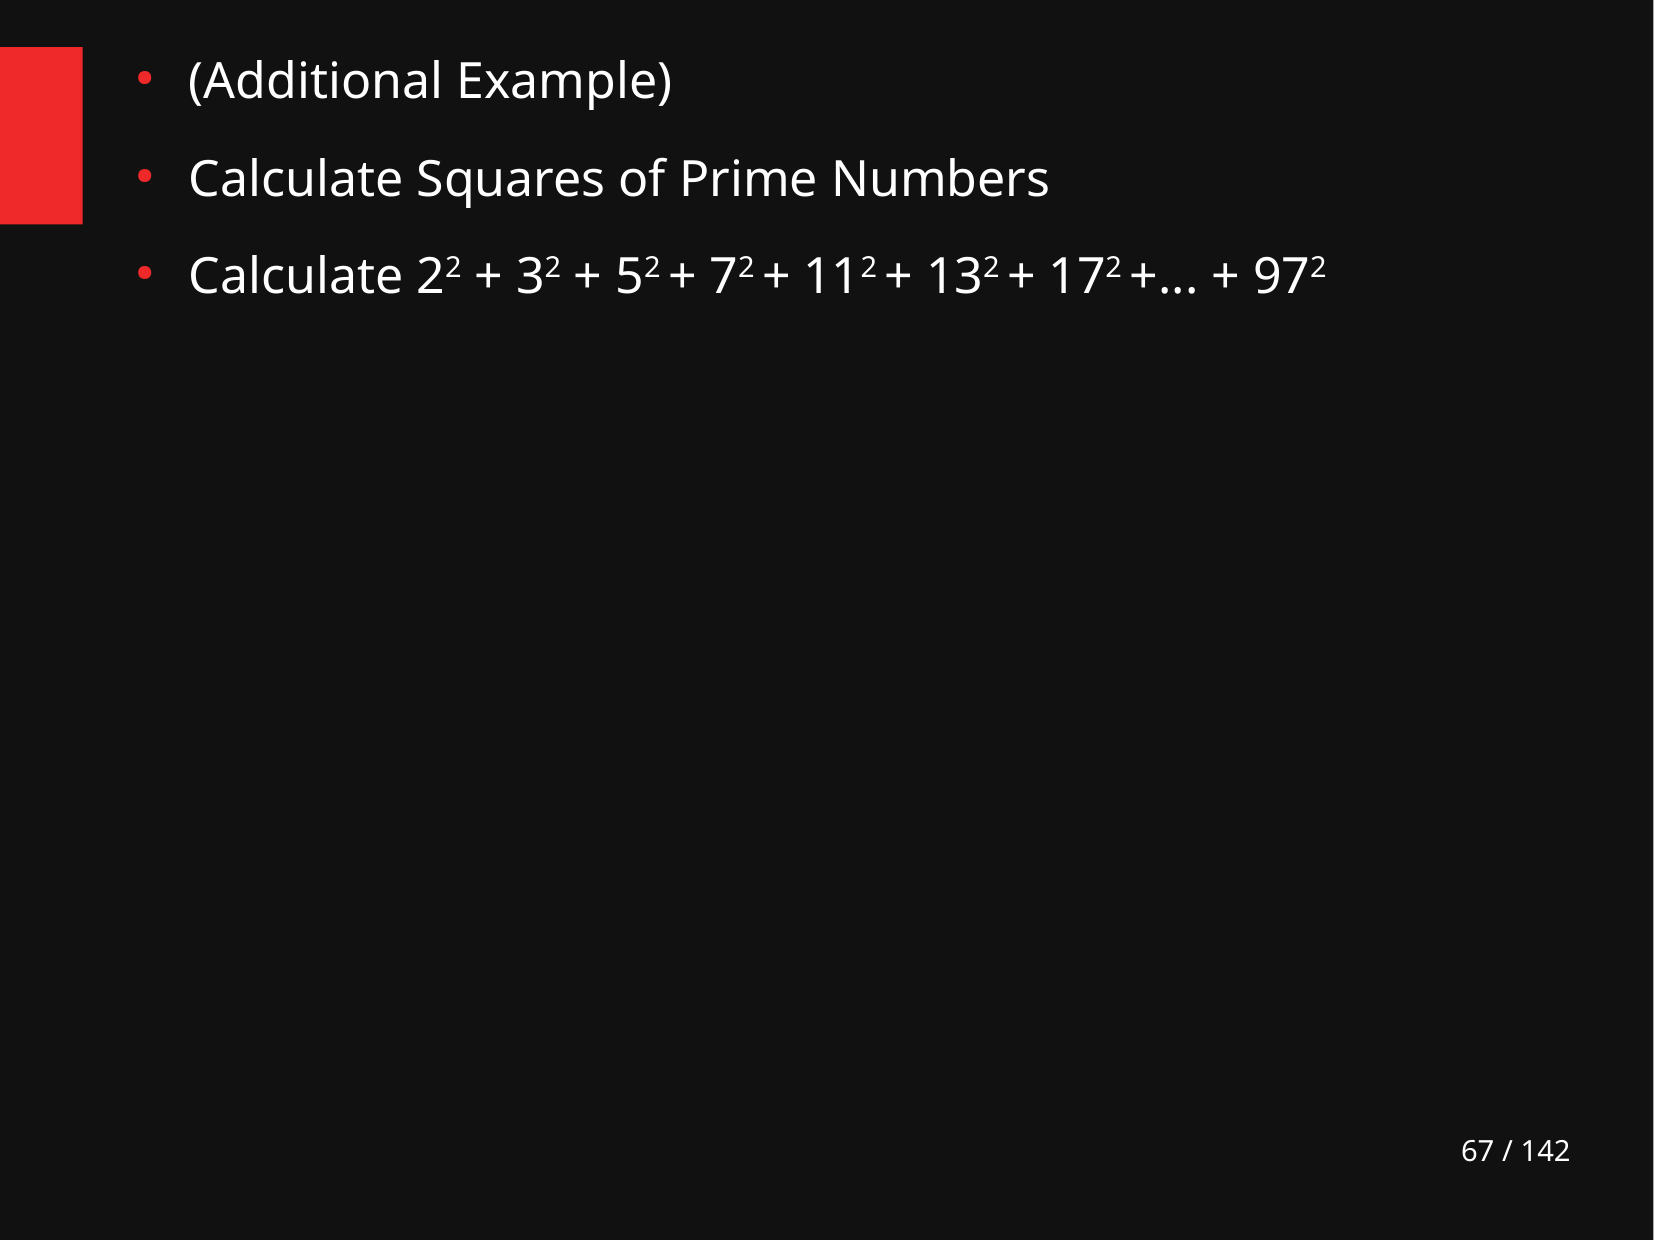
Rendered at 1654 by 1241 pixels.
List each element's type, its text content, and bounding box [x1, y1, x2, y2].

list (Additional Example) Calculate Squares of Prime Numbers Calculate 22 + 32 + 52 + 72 + 112 + 132 + 172 +... + 972 [118, 45, 1536, 1074]
